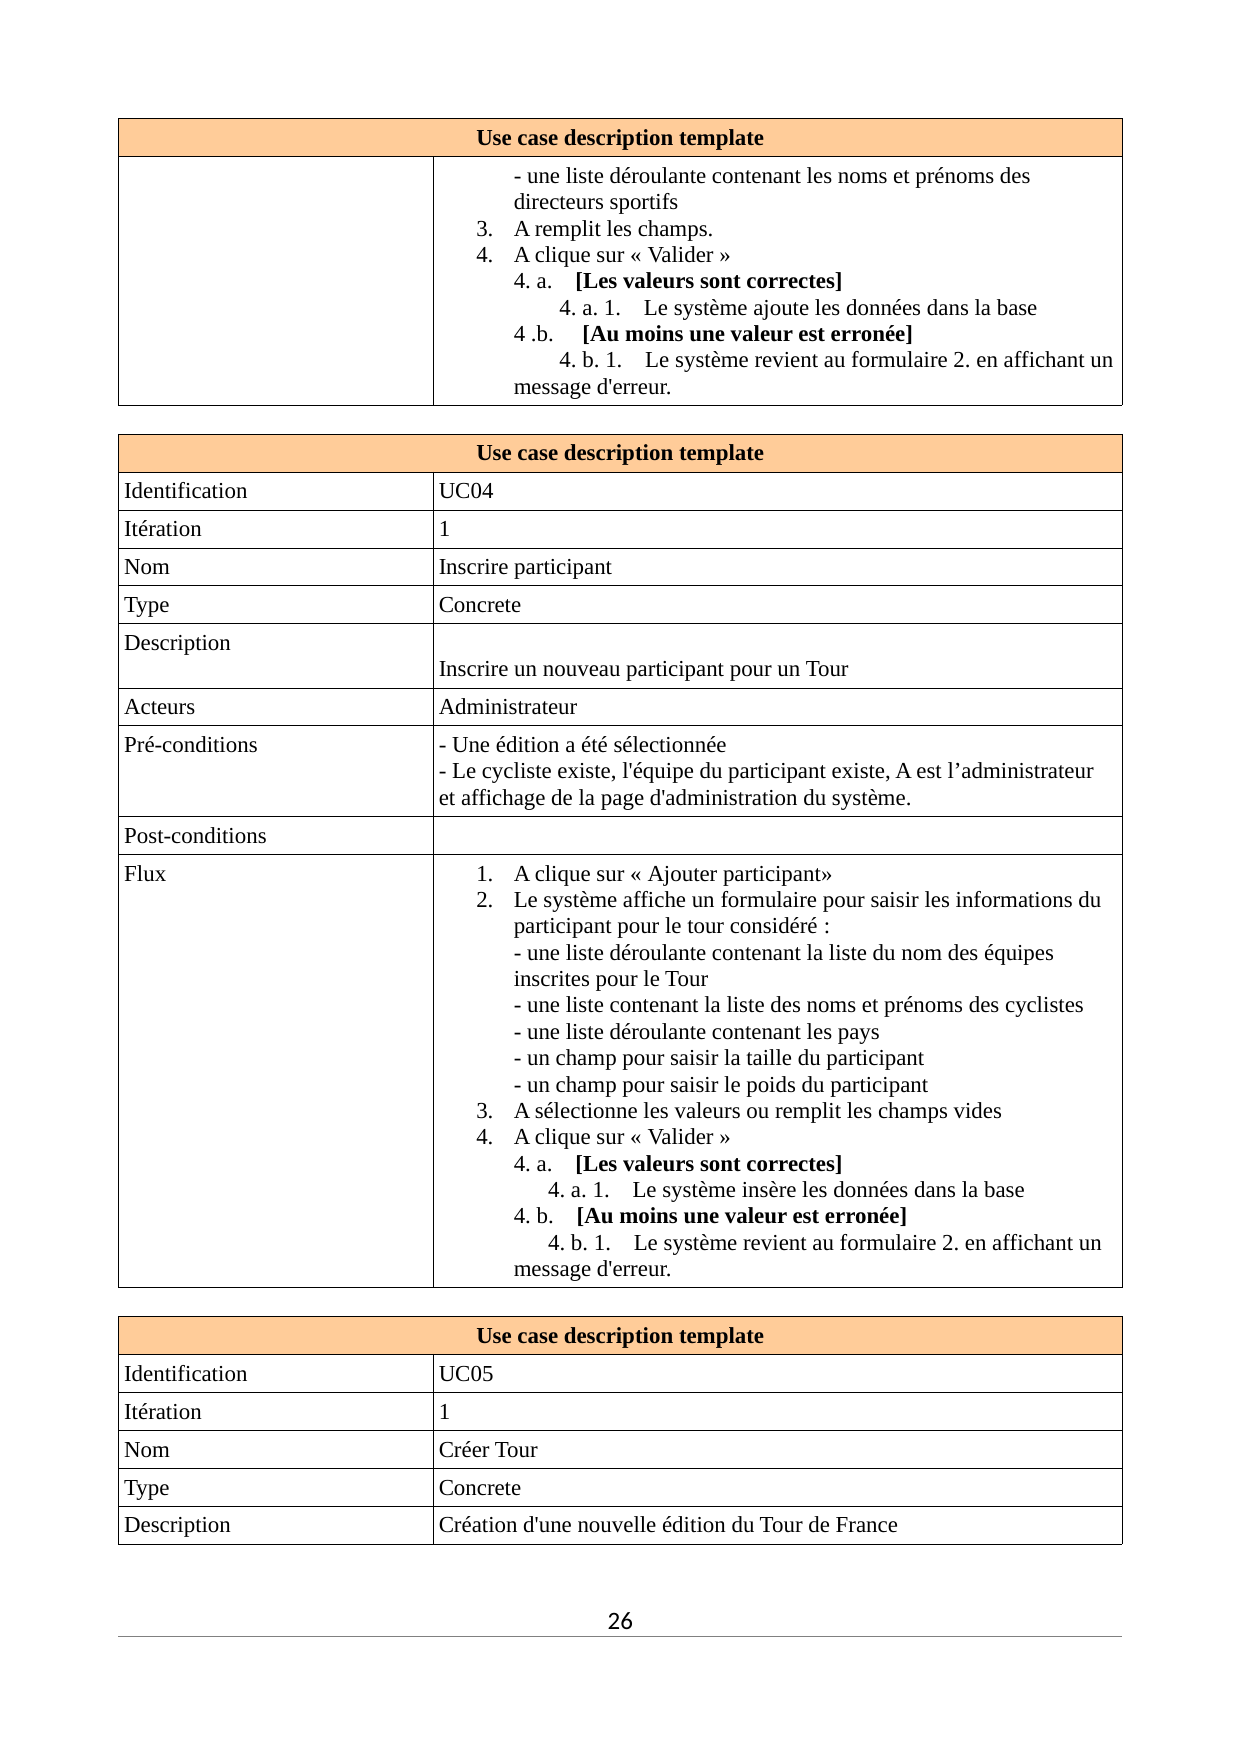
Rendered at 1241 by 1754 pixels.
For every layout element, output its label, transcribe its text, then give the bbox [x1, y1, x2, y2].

table_header Use case description template [119, 435, 1122, 472]
table_cell Identification [119, 473, 433, 509]
table_cell Description [119, 1507, 433, 1543]
table_cell Administrateur [434, 689, 1122, 725]
table_cell Création d'une nouvelle édition du Tour de France [434, 1507, 1122, 1543]
table_cell Nom [119, 1431, 433, 1468]
table_cell A clique sur « Ajouter participant» Le système affiche un formulaire pour saisir les informations du participant pour le tour considéré : - une liste déroulante contenant la liste du nom des équipes inscrites pour le Tour - une liste contenant la liste des noms et prénoms des cyclistes - une liste déroulante contenant les pays - un champ pour saisir la taille du participant - un champ pour saisir le poids du participant A sélectionne les valeurs ou remplit les champs vides A clique sur « Valider » 4. a. [Les valeurs sont correctes] 4. a. 1. Le système insère les données dans la base 4. b. [Au moins une valeur est erronée] 4. b. 1. Le système revient au formulaire 2. en affichant un message d'erreur. [434, 855, 1122, 1287]
table_cell 1 [434, 1393, 1122, 1430]
table_cell Type [119, 586, 433, 623]
table_cell Nom [119, 549, 433, 585]
table_cell - Une édition a été sélectionnée - Le cycliste existe, l'équipe du participant existe, A est l’administrateur et affichage de la page d'administration du système. [434, 726, 1122, 816]
table_cell Description [119, 624, 433, 687]
table_cell Itération [119, 1393, 433, 1430]
table_cell Inscrire participant [434, 549, 1122, 585]
table_cell UC04 [434, 473, 1122, 509]
table_cell [119, 157, 433, 405]
table_cell UC05 [434, 1355, 1122, 1392]
table_header Use case description template [119, 1317, 1122, 1354]
table_cell Type [119, 1469, 433, 1506]
table_cell 1 [434, 511, 1122, 547]
table_cell Inscrire un nouveau participant pour un Tour [434, 624, 1122, 687]
table_cell Post-conditions [119, 817, 433, 854]
table_cell [434, 817, 1122, 854]
table_cell Créer Tour [434, 1431, 1122, 1468]
table_header Use case description template [119, 119, 1122, 156]
table_cell Concrete [434, 586, 1122, 623]
table_cell Acteurs [119, 689, 433, 725]
table_cell Itération [119, 511, 433, 547]
table_cell Pré-conditions [119, 726, 433, 816]
table_cell - une liste déroulante contenant les noms et prénoms des directeurs sportifs A remplit les champs. A clique sur « Valider » 4. a. [Les valeurs sont correctes] 4. a. 1. Le système ajoute les données dans la base 4 .b. [Au moins une valeur est erronée] 4. b. 1. Le système revient au formulaire 2. en affichant un message d'erreur. [434, 157, 1122, 405]
table_cell Flux [119, 855, 433, 1287]
table_cell Concrete [434, 1469, 1122, 1506]
table_cell Identification [119, 1355, 433, 1392]
